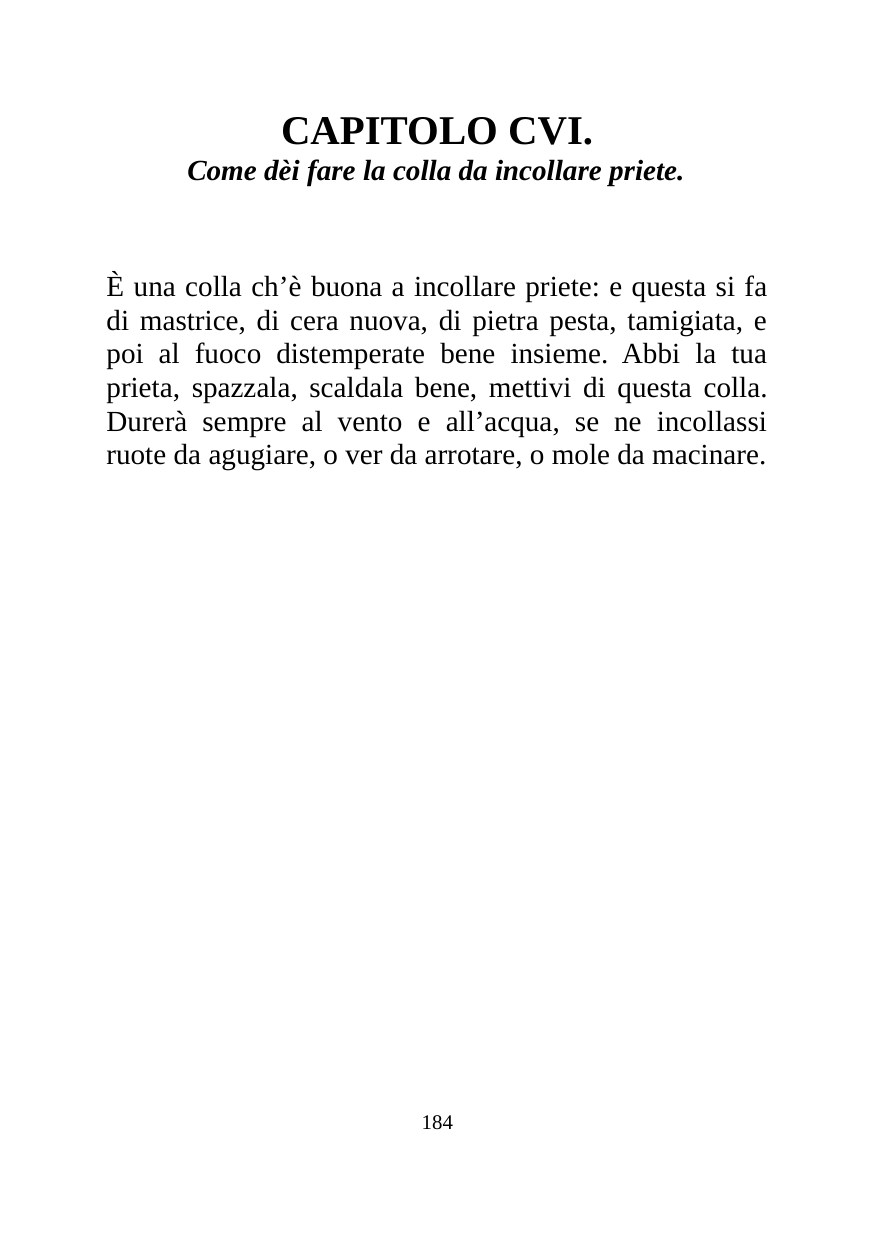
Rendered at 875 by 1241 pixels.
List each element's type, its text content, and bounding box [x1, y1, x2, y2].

text È una colla ch’è buona a incollare priete: e questa si fa di mastrice, di cera nuova, di pietra pesta, tamigiata, e poi al fuoco distemperate bene insieme. Abbi la tua prieta, spazzala, scaldala bene, mettivi di questa colla. Durerà sempre al vento e all’acqua, se ne incollassi ruote da agugiare, o ver da arrotare, o mole da macinare. [106, 269, 768, 471]
subtitle CAPITOLO CVI. Come dèi fare la colla da incollare priete. [106, 106, 768, 187]
